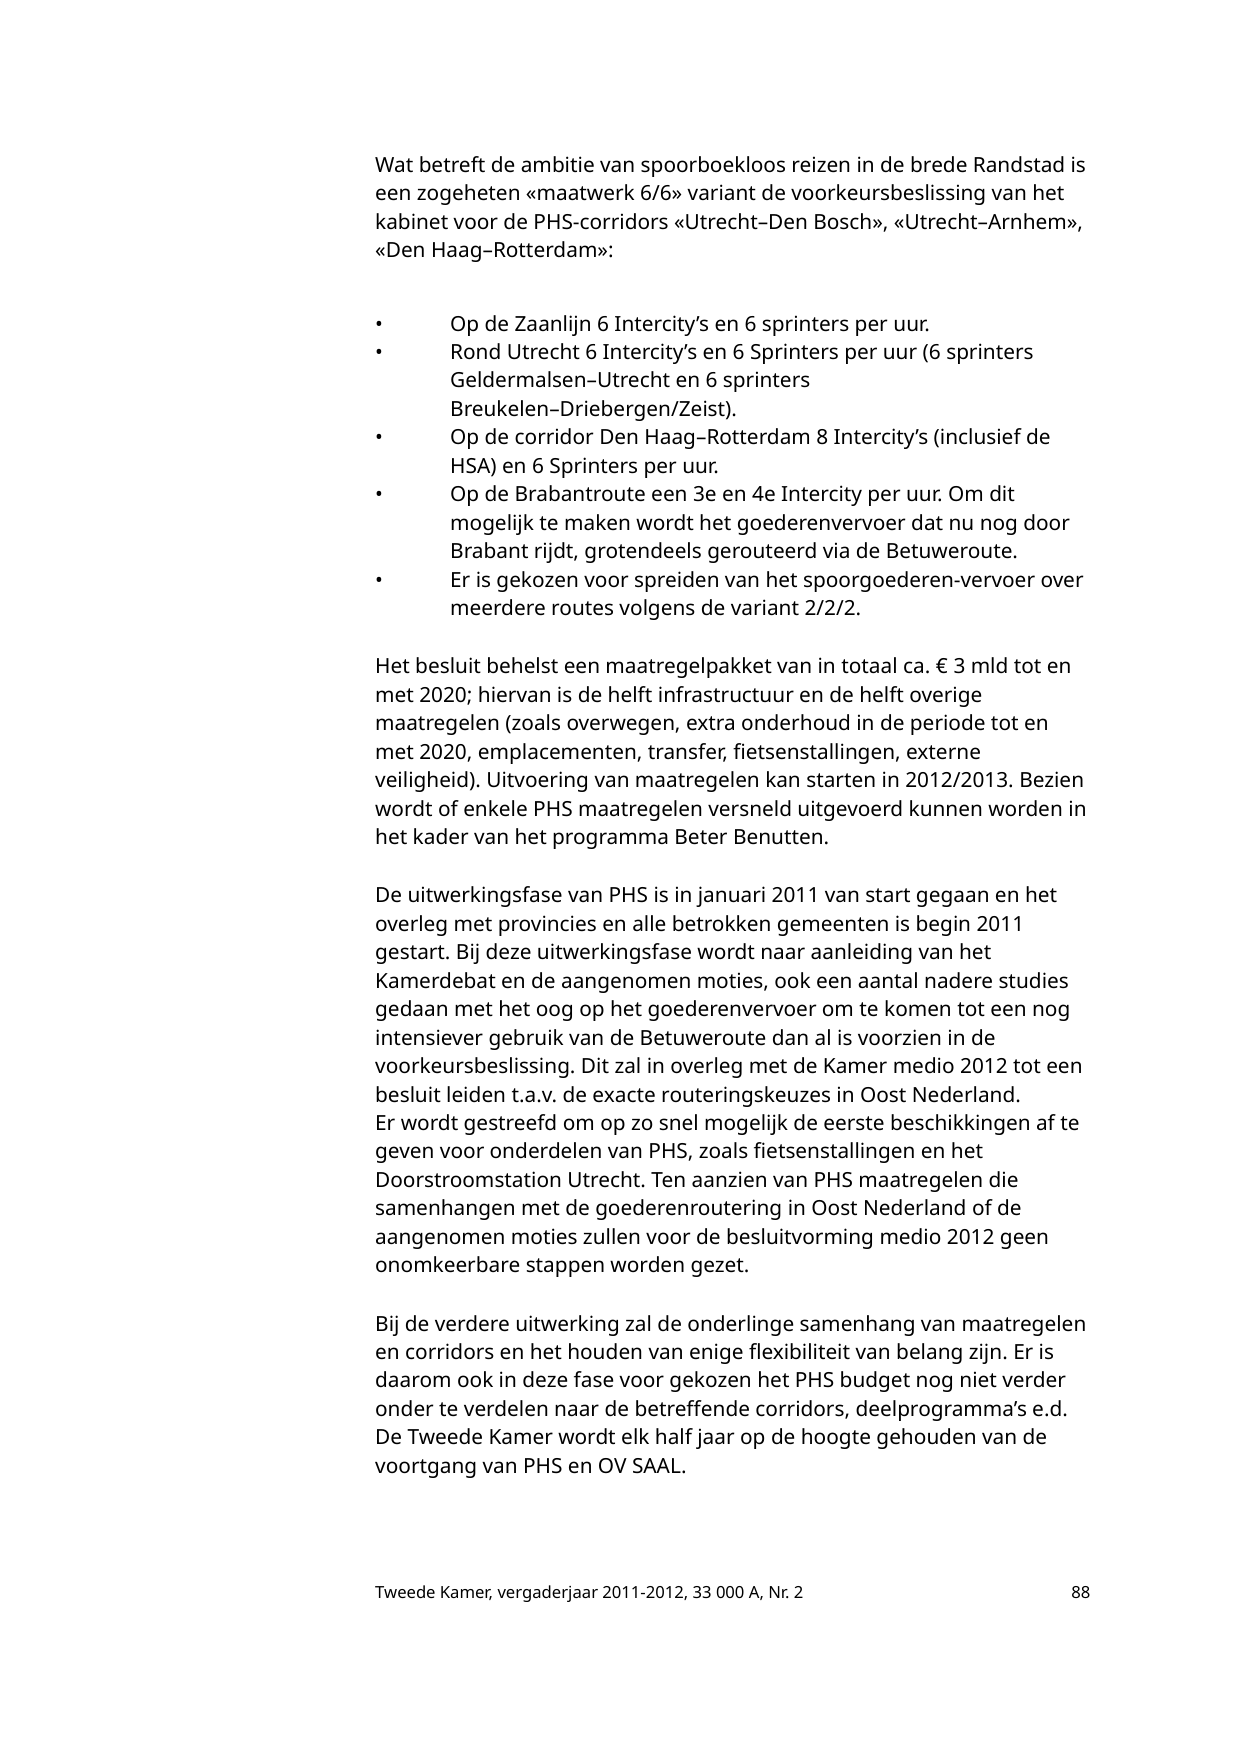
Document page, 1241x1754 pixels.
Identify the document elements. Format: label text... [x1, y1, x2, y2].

text De uitwerkingsfase van PHS is in januari 2011 van start gegaan en het overleg met provincies en alle betrokken gemeenten is begin 2011 gestart. Bij deze uitwerkingsfase wordt naar aanleiding van het Kamerdebat en de aangenomen moties, ook een aantal nadere studies gedaan met het oog op het goederenvervoer om te komen tot een nog intensiever gebruik van de Betuweroute dan al is voorzien in de voorkeursbeslissing. Dit zal in overleg met de Kamer medio 2012 tot een besluit leiden t.a.v. de exacte routeringskeuzes in Oost Nederland. [375, 881, 1090, 1108]
list Rond Utrecht 6 Intercity’s en 6 Sprinters per uur (6 sprinters Geldermalsen–Utrecht en 6 sprinters Breukelen–Driebergen/Zeist). [375, 337, 1090, 422]
list Op de Brabantroute een 3e en 4e Intercity per uur. Om dit mogelijk te maken wordt het goederenvervoer dat nu nog door Brabant rijdt, grotendeels gerouteerd via de Betuweroute. [375, 479, 1090, 565]
text Er wordt gestreefd om op zo snel mogelijk de eerste beschikkingen af te geven voor onderdelen van PHS, zoals fietsenstallingen en het Doorstroomstation Utrecht. Ten aanzien van PHS maatregelen die samenhangen met de goederenroutering in Oost Nederland of de aangenomen moties zullen voor de besluitvorming medio 2012 geen onomkeerbare stappen worden gezet. [375, 1108, 1090, 1279]
list Er is gekozen voor spreiden van het spoorgoederen-vervoer over meerdere routes volgens de variant 2/2/2. [375, 565, 1090, 622]
text Wat betreft de ambitie van spoorboekloos reizen in de brede Randstad is een zogeheten «maatwerk 6/6» variant de voorkeursbeslissing van het kabinet voor de PHS-corridors «Utrecht–Den Bosch», «Utrecht–Arnhem», «Den Haag–Rotterdam»: [375, 150, 1090, 264]
text Het besluit behelst een maatregelpakket van in totaal ca. € 3 mld tot en met 2020; hiervan is de helft infrastructuur en de helft overige maatregelen (zoals overwegen, extra onderhoud in de periode tot en met 2020, emplacementen, transfer, fietsenstallingen, externe veiligheid). Uitvoering van maatregelen kan starten in 2012/2013. Bezien wordt of enkele PHS maatregelen versneld uitgevoerd kunnen worden in het kader van het programma Beter Benutten. [375, 652, 1090, 851]
list Op de Zaanlijn 6 Intercity’s en 6 sprinters per uur. [375, 309, 1090, 337]
list Op de corridor Den Haag–Rotterdam 8 Intercity’s (inclusief de HSA) en 6 Sprinters per uur. [375, 422, 1090, 479]
text De Tweede Kamer wordt elk half jaar op de hoogte gehouden van de voortgang van PHS en OV SAAL. [375, 1422, 1090, 1479]
text Bij de verdere uitwerking zal de onderlinge samenhang van maatregelen en corridors en het houden van enige flexibiliteit van belang zijn. Er is daarom ook in deze fase voor gekozen het PHS budget nog niet verder onder te verdelen naar de betreffende corridors, deelprogramma’s e.d. [375, 1309, 1090, 1422]
